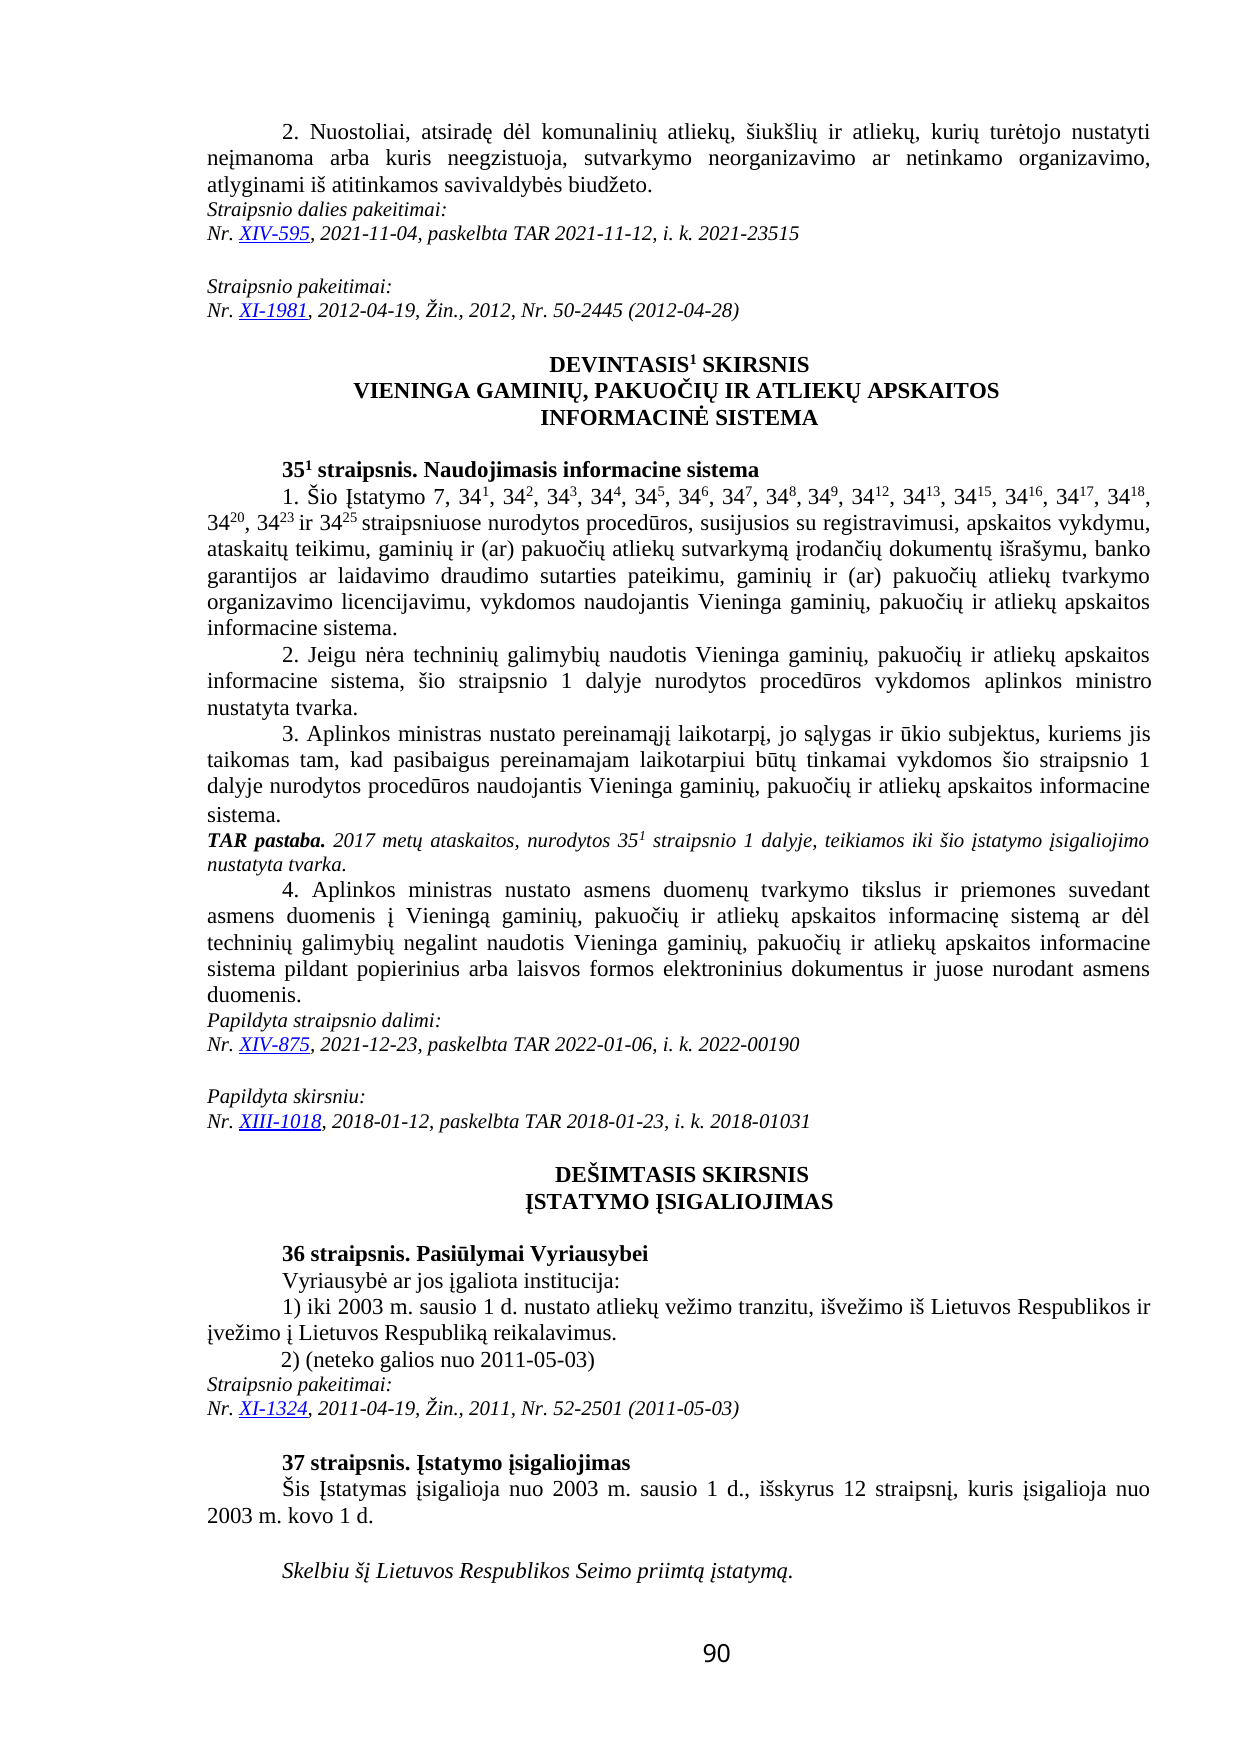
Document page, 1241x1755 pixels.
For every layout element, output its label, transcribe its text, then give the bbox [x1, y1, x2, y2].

text Skelbiu šį Lietuvos Respublikos Seimo priimtą įstatymą. [207, 1557, 1152, 1583]
text 2) (neteko galios nuo 2011-05-03) [207, 1346, 1152, 1372]
text 1) iki 2003 m. sausio 1 d. nustato atliekų vežimo tranzitu, išvežimo iš Lietuvos Respublikos ir įvežimo į Lietuvos Respubliką reikalavimus. [207, 1293, 1152, 1346]
text TAR pastaba. 2017 metų ataskaitos, nurodytos 351 straipsnio 1 dalyje, teikiamos iki šio įstatymo įsigaliojimo nustatyta tvarka. [207, 828, 1152, 876]
text 3. Aplinkos ministras nustato pereinamąjį laikotarpį, jo sąlygas ir ūkio subjektus, kuriems jis taikomas tam, kad pasibaigus pereinamajam laikotarpiui būtų tinkamai vykdomos šio straipsnio 1 dalyje nurodytos procedūros naudojantis Vieninga gaminių, pakuočių ir atliekų apskaitos informacine sistema. [207, 720, 1152, 828]
text INFORMACINĖ SISTEMA [207, 404, 1152, 430]
text DEVINTASIS1 SKIRSNIS [207, 351, 1152, 377]
text VIENINGA GAMINIŲ, PAKUOČIŲ IR ATLIEKŲ APSKAITOS [207, 377, 1152, 404]
text Nr. XI-1324, 2011-04-19, Žin., 2011, Nr. 52-2501 (2011-05-03) [207, 1396, 1152, 1420]
text Nr. XIII-1018, 2018-01-12, paskelbta TAR 2018-01-23, i. k. 2018-01031 [207, 1108, 1152, 1133]
text 4. Aplinkos ministras nustato asmens duomenų tvarkymo tikslus ir priemones suvedant asmens duomenis į Vieningą gaminių, pakuočių ir atliekų apskaitos informacinę sistemą ar dėl techninių galimybių negalint naudotis Vieninga gaminių, pakuočių ir atliekų apskaitos informacine sistema pildant popierinius arba laisvos formos elektroninius dokumentus ir juose nurodant asmens duomenis. [207, 876, 1152, 1008]
text 1. Šio Įstatymo 7, 341, 342, 343, 344, 345, 346, 347, 348, 349, 3412, 3413, 3415, 3416, 3417, 3418, 3420, 3423 ir 3425 straipsniuose nurodytos procedūros, susijusios su registravimusi, apskaitos vykdymu, ataskaitų teikimu, gaminių ir (ar) pakuočių atliekų sutvarkymą įrodančių dokumentų išrašymu, banko garantijos ar laidavimo draudimo sutarties pateikimu, gaminių ir (ar) pakuočių atliekų tvarkymo organizavimo licencijavimu, vykdomos naudojantis Vieninga gaminių, pakuočių ir atliekų apskaitos informacine sistema. [207, 483, 1152, 641]
text 36 straipsnis. Pasiūlymai Vyriausybei [207, 1240, 1152, 1267]
text Papildyta skirsniu: [207, 1084, 1152, 1108]
text 351 straipsnis. Naudojimasis informacine sistema [207, 456, 1152, 483]
subtitle dešimtasis skirsnis [207, 1161, 1152, 1188]
text Nr. XIV-595, 2021-11-04, paskelbta TAR 2021-11-12, i. k. 2021-23515 [207, 221, 1152, 245]
text Papildyta straipsnio dalimi: [207, 1008, 1152, 1032]
text Straipsnio pakeitimai: [207, 1372, 1152, 1396]
text Straipsnio pakeitimai: [207, 274, 1152, 298]
text Vyriausybė ar jos įgaliota institucija: [207, 1267, 1152, 1293]
text 37 straipsnis. Įstatymo įsigaliojimas [207, 1449, 1152, 1475]
text Šis Įstatymas įsigalioja nuo 2003 m. sausio 1 d., išskyrus 12 straipsnį, kuris įsigalioja nuo 2003 m. kovo 1 d. [207, 1475, 1152, 1528]
text Straipsnio dalies pakeitimai: [207, 197, 1152, 221]
text 2. Nuostoliai, atsiradę dėl komunalinių atliekų, šiukšlių ir atliekų, kurių turėtojo nustatyti neįmanoma arba kuris neegzistuoja, sutvarkymo neorganizavimo ar netinkamo organizavimo, atlyginami iš atitinkamos savivaldybės biudžeto. [207, 118, 1152, 197]
text Nr. XIV-875, 2021-12-23, paskelbta TAR 2022-01-06, i. k. 2022-00190 [207, 1032, 1152, 1056]
text 2. Jeigu nėra techninių galimybių naudotis Vieninga gaminių, pakuočių ir atliekų apskaitos informacine sistema, šio straipsnio 1 dalyje nurodytos procedūros vykdomos aplinkos ministro nustatyta tvarka. [207, 641, 1152, 720]
text įstatymo įsigaliojimas [207, 1188, 1152, 1214]
text Nr. XI-1981, 2012-04-19, Žin., 2012, Nr. 50-2445 (2012-04-28) [207, 298, 1152, 322]
